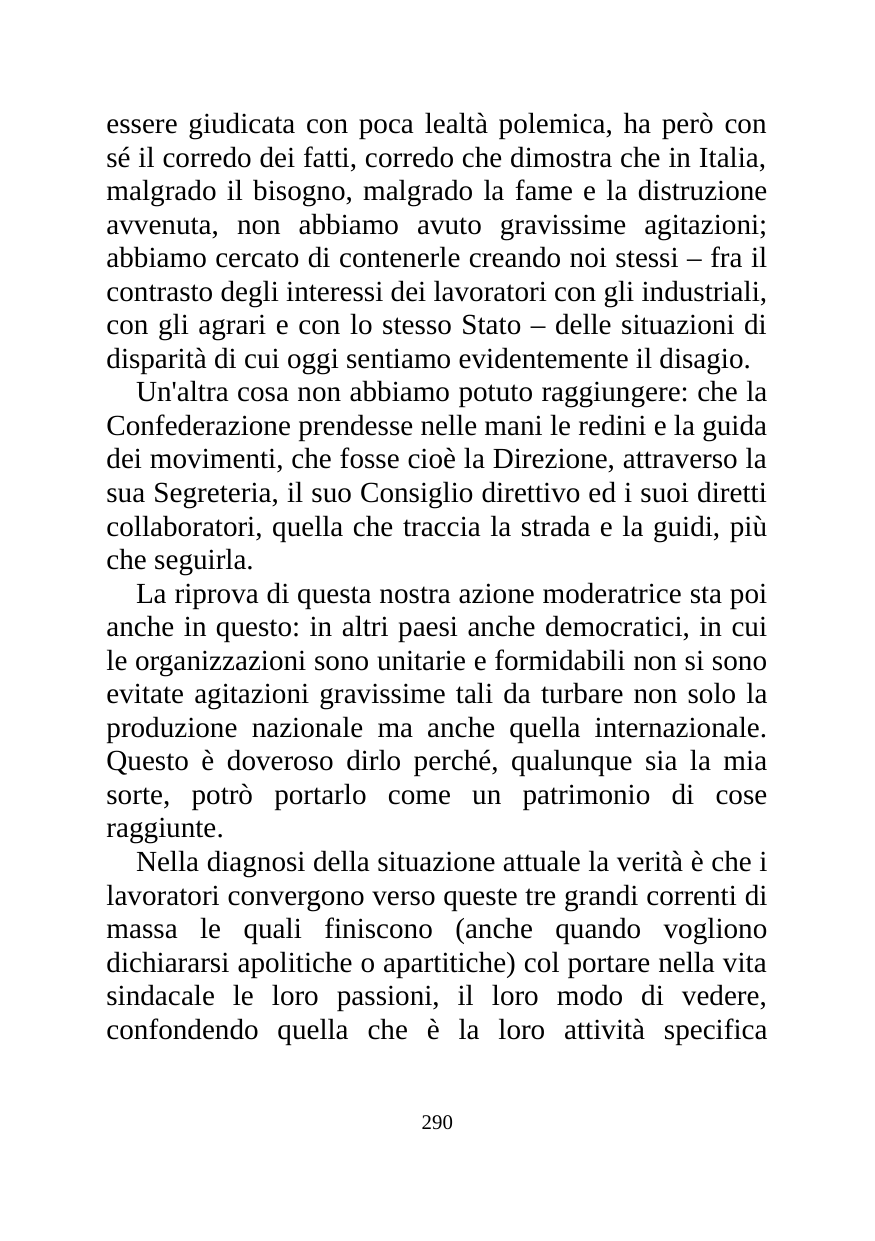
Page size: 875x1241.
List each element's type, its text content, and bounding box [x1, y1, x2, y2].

text La riprova di questa nostra azione moderatrice sta poi anche in questo: in altri paesi anche democratici, in cui le organizzazioni sono unitarie e formidabili non si sono evitate agitazioni gravissime tali da turbare non solo la produzione nazionale ma anche quella internazionale. Questo è doveroso dirlo perché, qualunque sia la mia sorte, potrò portarlo come un patrimonio di cose raggiunte. [106, 576, 768, 844]
text essere giudicata con poca lealtà polemica, ha però con sé il corredo dei fatti, corredo che dimostra che in Italia, malgrado il bisogno, malgrado la fame e la distruzione avvenuta, non abbiamo avuto gravissime agitazioni; abbiamo cercato di contenerle creando noi stessi – fra il contrasto degli interessi dei lavoratori con gli industriali, con gli agrari e con lo stesso Stato – delle situazioni di disparità di cui oggi sentiamo evidentemente il disagio. [106, 106, 768, 374]
text Un'altra cosa non abbiamo potuto raggiungere: che la Confederazione prendesse nelle mani le redini e la guida dei movimenti, che fosse cioè la Direzione, attraverso la sua Segreteria, il suo Consiglio direttivo ed i suoi diretti collaboratori, quella che traccia la strada e la guidi, più che seguirla. [106, 374, 768, 576]
text Nella diagnosi della situazione attuale la verità è che i lavoratori convergono verso queste tre grandi correnti di massa le quali finiscono (anche quando vogliono dichiararsi apolitiche o apartitiche) col portare nella vita sindacale le loro passioni, il loro modo di vedere, confondendo quella che è la loro attività specifica [106, 844, 768, 1045]
